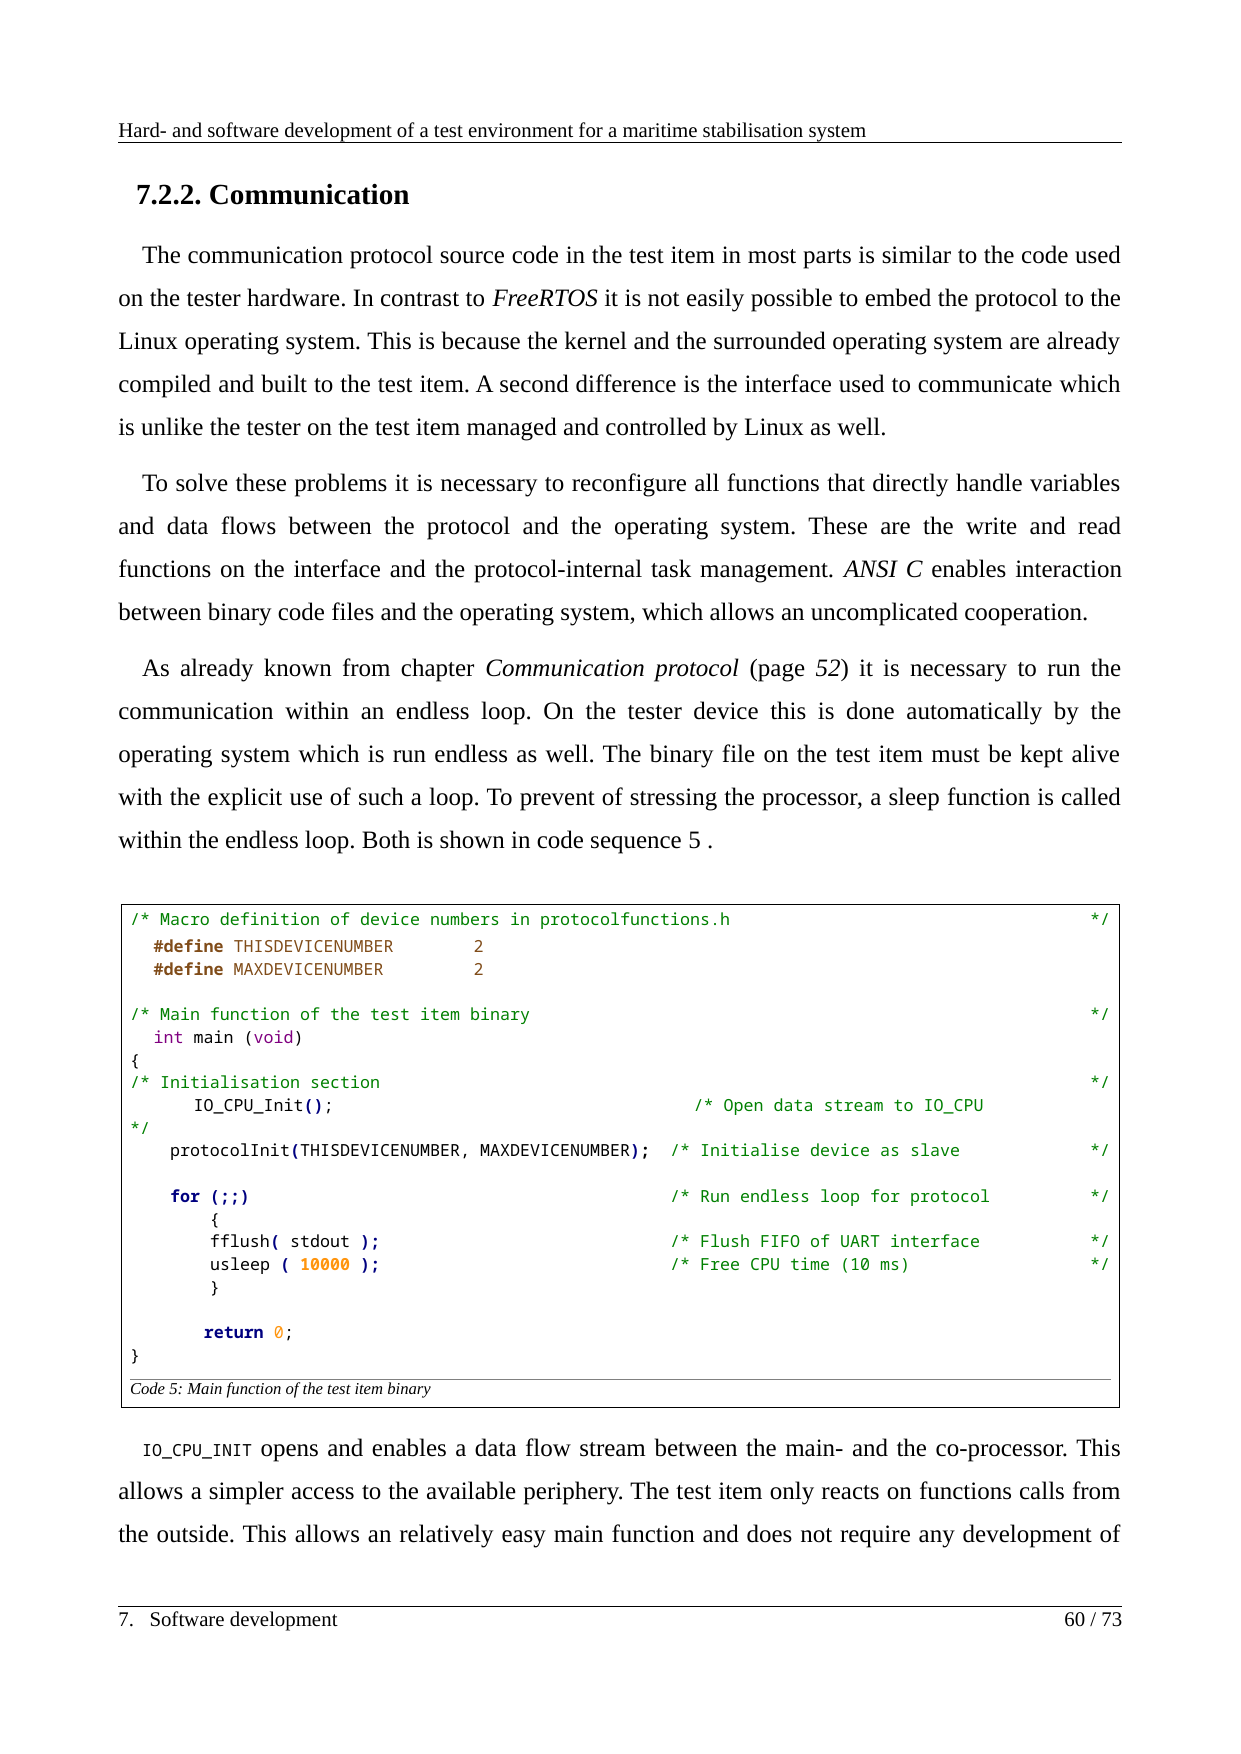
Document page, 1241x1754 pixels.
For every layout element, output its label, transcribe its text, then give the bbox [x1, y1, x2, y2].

subtitle Communication [118, 177, 1122, 211]
text The communication protocol source code in the test item in most parts is similar to the code used on the tester hardware. In contrast to FreeRTOS it is not easily possible to embed the protocol to the Linux operating system. This is because the kernel and the surrounded operating system are already compiled and built to the test item. A second difference is the interface used to communicate which is unlike the tester on the test item managed and controlled by Linux as well. [118, 240, 1122, 441]
text /* Macro definition of device numbers in protocolfunctions.h */ [130, 913, 1111, 928]
text int main (void) { /* Initialisation section */ [130, 1025, 1111, 1093]
text IO_CPU_Init(); /* Open data stream to IO_CPU */ protocolInit(THISDEVICENUMBER, MAXDEVICENUMBER); /* Initialise device as slave */ for (;;) /* Run endless loop for protocol */ { fflush( stdout ); /* Flush FIFO of UART interface */ usleep ( 10000 ); /* Free CPU time (10 ms) */ } [130, 1093, 1111, 1298]
text Code 5: Main function of the test item binary [130, 1380, 1111, 1398]
text #define THISDEVICENUMBER 2 [130, 934, 1111, 957]
text #define MAXDEVICENUMBER 2 [130, 957, 1111, 980]
text return 0; } [130, 1298, 1111, 1366]
text As already known from chapter Communication protocol (page 51) it is necessary to run the communication within an endless loop. On the tester device this is done automatically by the operating system which is run endless as well. The binary file on the test item must be kept alive with the explicit use of such a loop. To prevent of stressing the processor, a sleep function is called within the endless loop. Both is shown in code sequence 5 . [118, 653, 1122, 854]
text To solve these problems it is necessary to reconfigure all functions that directly handle variables and data flows between the protocol and the operating system. These are the write and read functions on the interface and the protocol-internal task management. ANSI C enables interaction between binary code files and the operating system, which allows an uncomplicated cooperation. [118, 468, 1122, 626]
text /* Main function of the test item binary */ [130, 1003, 1111, 1025]
text IO_CPU_INIT opens and enables a data flow stream between the main- and the co-processor. This allows a simpler access to the available periphery. The test item only reacts on functions calls from the outside. This allows an relatively easy main function and does not require any development of [118, 881, 1122, 1548]
